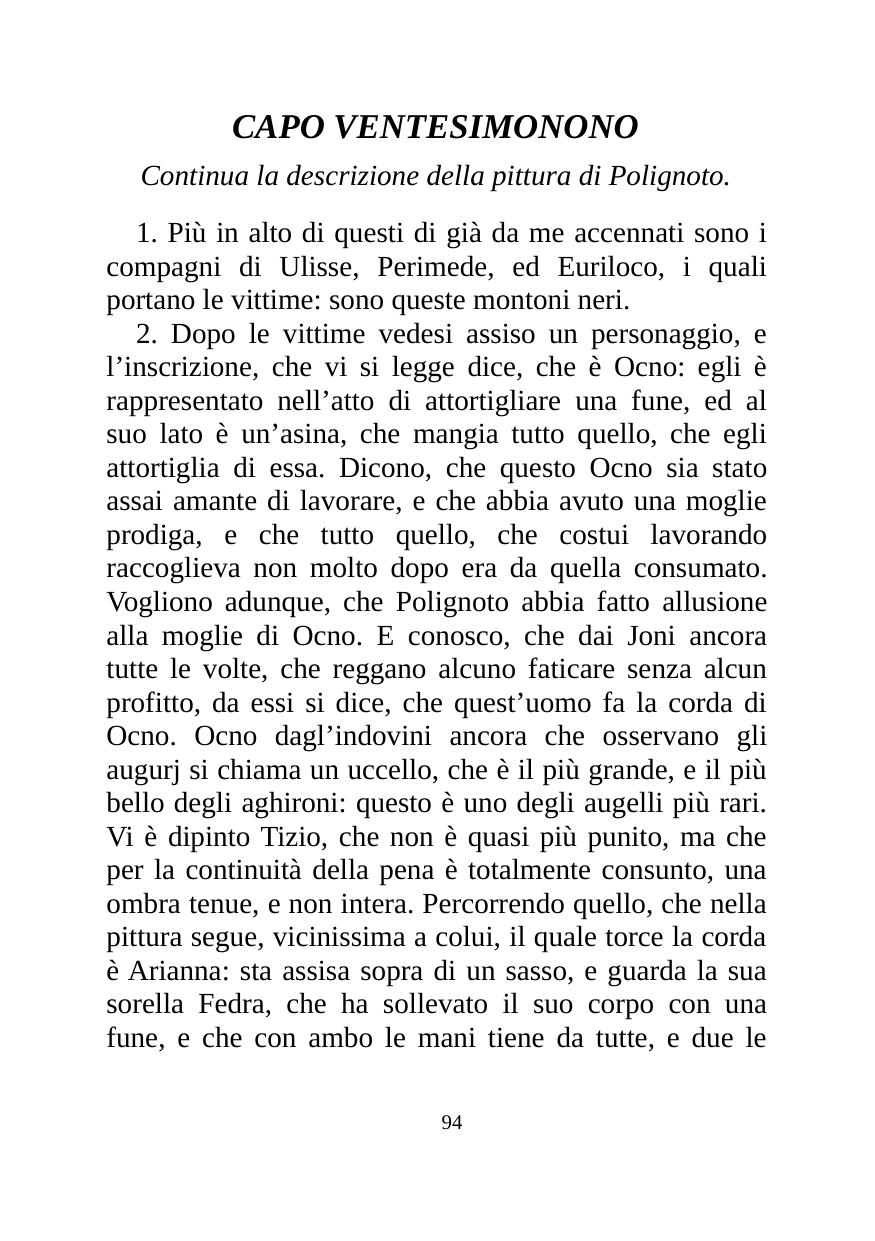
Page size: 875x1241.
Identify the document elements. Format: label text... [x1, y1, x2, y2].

text 1. Più in alto di questi di già da me accennati sono i compagni di Ulisse, Perimede, ed Euriloco, i quali portano le vittime: sono queste montoni neri. [106, 215, 768, 316]
subtitle CAPO VENTESIMONONO [106, 106, 768, 146]
text Continua la descrizione della pittura di Polignoto. [106, 158, 768, 192]
text 2. Dopo le vittime vedesi assiso un personaggio, e l’inscrizione, che vi si legge dice, che è Ocno: egli è rappresentato nell’atto di attortigliare una fune, ed al suo lato è un’asina, che mangia tutto quello, che egli attortiglia di essa. Dicono, che questo Ocno sia stato assai amante di lavorare, e che abbia avuto una moglie prodiga, e che tutto quello, che costui lavorando raccoglieva non molto dopo era da quella consumato. Vogliono adunque, che Polignoto abbia fatto allusione alla moglie di Ocno. E conosco, che dai Joni ancora tutte le volte, che reggano alcuno faticare senza alcun profitto, da essi si dice, che quest’uomo fa la corda di Ocno. Ocno dagl’indovini ancora che osservano gli augurj si chiama un uccello, che è il più grande, e il più bello degli aghironi: questo è uno degli augelli più rari. Vi è dipinto Tizio, che non è quasi più punito, ma che per la continuità della pena è totalmente consunto, una ombra tenue, e non intera. Percorrendo quello, che nella pittura segue, vicinissima a colui, il quale torce la corda è Arianna: sta assisa sopra di un sasso, e guarda la sua sorella Fedra, che ha sollevato il suo corpo con una fune, e che con ambo le mani tiene da tutte, e due le [106, 316, 768, 1054]
